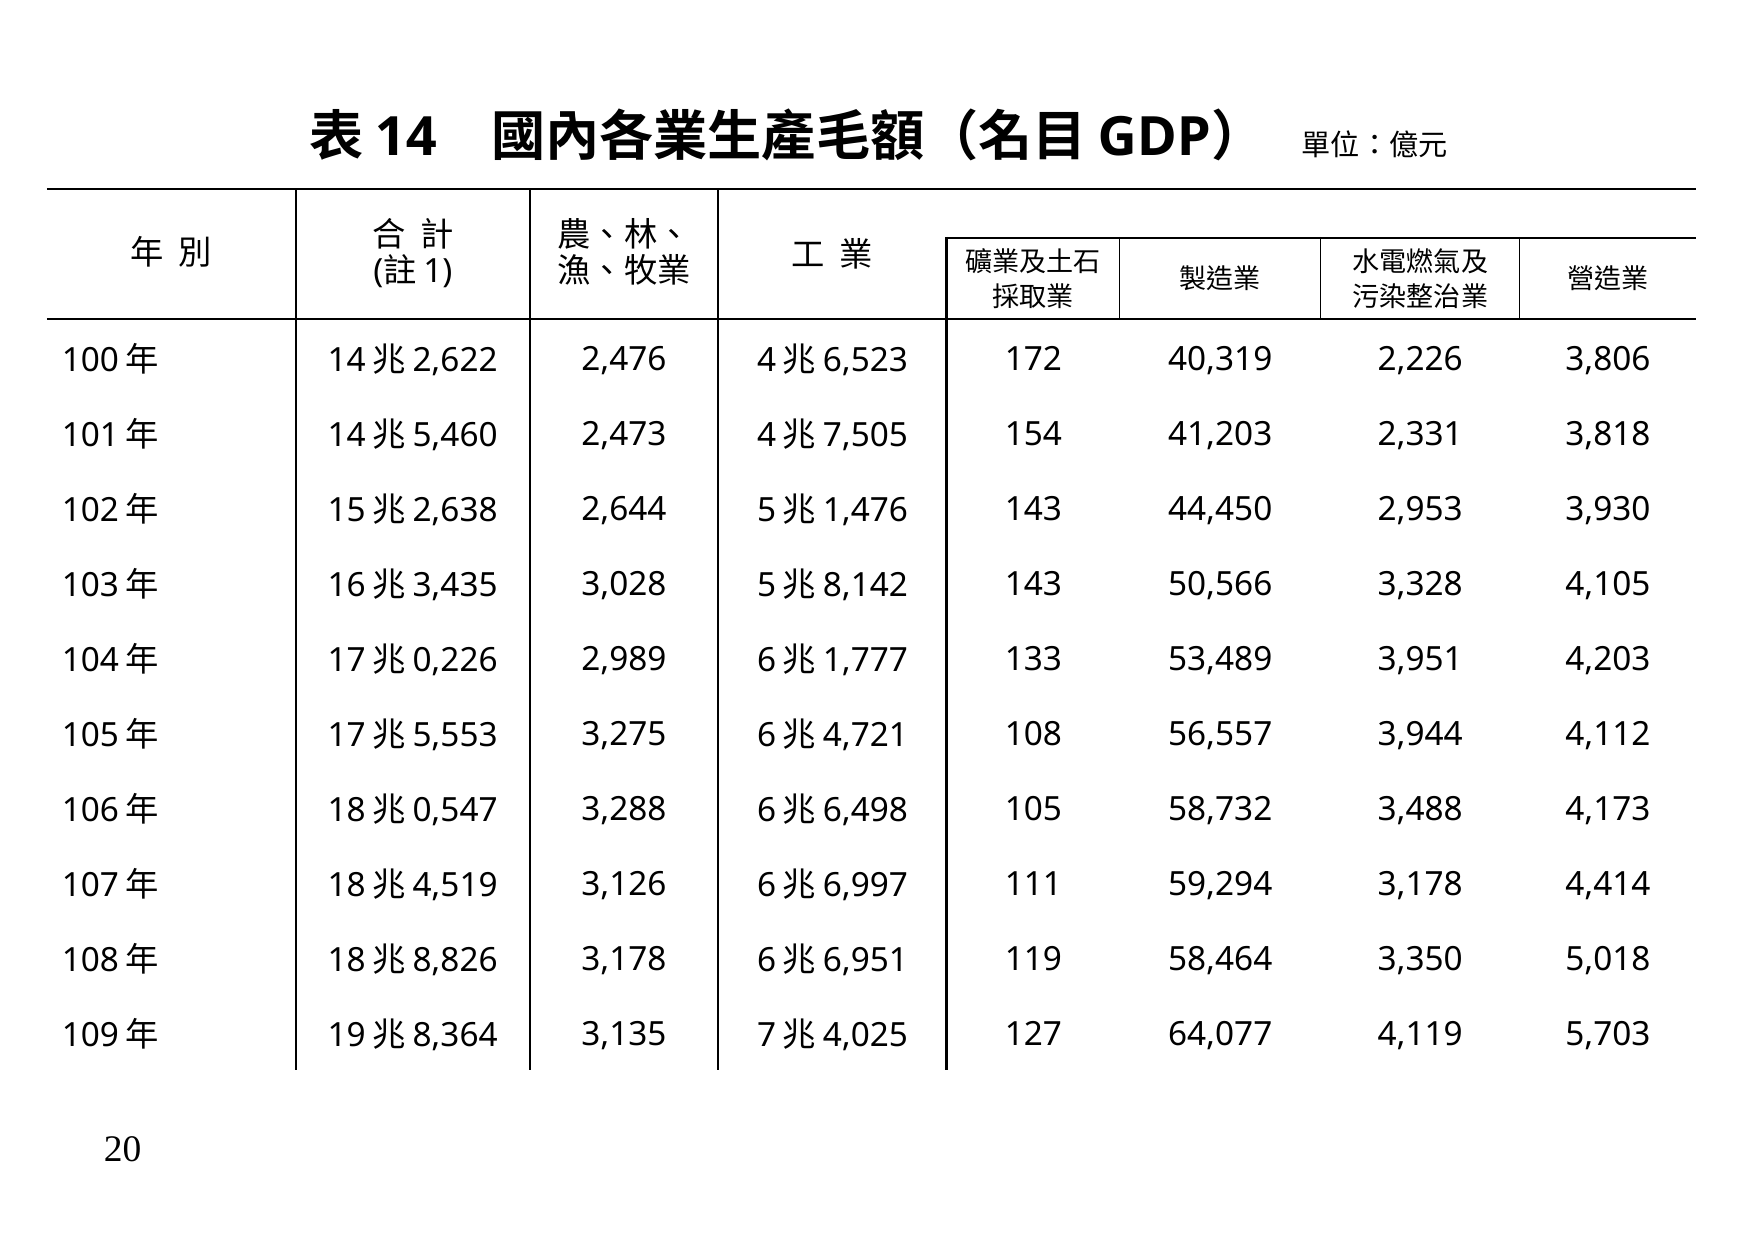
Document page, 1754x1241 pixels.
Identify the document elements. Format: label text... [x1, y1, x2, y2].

table_cell 2,226 [1320, 320, 1520, 395]
table_cell 17兆0,226 [297, 620, 529, 695]
table_cell 154 [948, 395, 1119, 470]
table_cell 18兆8,826 [297, 920, 529, 995]
table_cell 18兆0,547 [297, 770, 529, 845]
table_cell 101年 [47, 395, 295, 470]
table_cell 58,464 [1120, 920, 1320, 995]
table_cell 6兆6,498 [719, 770, 945, 845]
table_cell 4,119 [1320, 995, 1520, 1070]
table_cell 50,566 [1120, 545, 1320, 620]
table_cell 2,989 [531, 620, 717, 695]
table_cell 143 [948, 545, 1119, 620]
subtitle 表14 國內各業生產毛額（名目GDP） 單位：億元 [103, 76, 1639, 188]
table_cell 108年 [47, 920, 295, 995]
table_cell 6兆1,777 [719, 620, 945, 695]
table_cell 3,135 [531, 995, 717, 1070]
table_header 合 計 (註1) [297, 190, 529, 318]
table_cell 102年 [47, 470, 295, 545]
table_cell 18兆4,519 [297, 845, 529, 920]
table_cell 2,644 [531, 470, 717, 545]
table_cell 40,319 [1120, 320, 1320, 395]
table_cell 56,557 [1120, 695, 1320, 770]
table_cell 2,953 [1320, 470, 1520, 545]
table_cell 100年 [47, 320, 295, 395]
table_header 年 別 [47, 190, 295, 318]
table_cell 5,018 [1520, 920, 1696, 995]
table_cell 5兆1,476 [719, 470, 945, 545]
table_cell 64,077 [1120, 995, 1320, 1070]
table_cell 44,450 [1120, 470, 1320, 545]
table_cell 105年 [47, 695, 295, 770]
table_cell 4,203 [1520, 620, 1696, 695]
table_cell 19兆8,364 [297, 995, 529, 1070]
table_cell 58,732 [1120, 770, 1320, 845]
table_cell 103年 [47, 545, 295, 620]
table_header 農、林、 漁、牧業 [531, 190, 717, 318]
table_cell 109年 [47, 995, 295, 1070]
table_cell 3,328 [1320, 545, 1520, 620]
table_header 工 業 [719, 190, 946, 318]
table_cell 3,028 [531, 545, 717, 620]
table_cell 107年 [47, 845, 295, 920]
table_cell 3,178 [531, 920, 717, 995]
table_cell 6兆6,997 [719, 845, 945, 920]
table_cell 營造業 [1520, 239, 1696, 318]
table_cell 14兆5,460 [297, 395, 529, 470]
table_cell 127 [948, 995, 1119, 1070]
table_cell 6兆4,721 [719, 695, 945, 770]
table_cell 59,294 [1120, 845, 1320, 920]
table_cell 水電燃氣及 污染整治業 [1321, 239, 1519, 318]
table_cell 111 [948, 845, 1119, 920]
table_cell 4兆6,523 [719, 320, 945, 395]
table_cell 41,203 [1120, 395, 1320, 470]
table_cell 14兆2,622 [297, 320, 529, 395]
table_cell 2,473 [531, 395, 717, 470]
table_cell 133 [948, 620, 1119, 695]
table_cell 3,126 [531, 845, 717, 920]
table_cell 礦業及土石 採取業 [948, 239, 1119, 318]
table_cell 17兆5,553 [297, 695, 529, 770]
table_cell 4,414 [1520, 845, 1696, 920]
table_cell 製造業 [1120, 239, 1320, 318]
table_cell 2,331 [1320, 395, 1520, 470]
table_cell 105 [948, 770, 1119, 845]
table_cell 3,178 [1320, 845, 1520, 920]
table_cell 2,476 [531, 320, 717, 395]
table_cell 7兆4,025 [719, 995, 945, 1070]
table_cell 4,105 [1520, 545, 1696, 620]
table_cell 3,275 [531, 695, 717, 770]
table_cell 106年 [47, 770, 295, 845]
table_cell 4,173 [1520, 770, 1696, 845]
table_cell 5,703 [1520, 995, 1696, 1070]
table_cell 3,951 [1320, 620, 1520, 695]
table_cell 119 [948, 920, 1119, 995]
table_cell 16兆3,435 [297, 545, 529, 620]
table_cell 3,944 [1320, 695, 1520, 770]
table_cell 3,806 [1520, 320, 1696, 395]
table_cell 172 [948, 320, 1119, 395]
table_cell 5兆8,142 [719, 545, 945, 620]
table_cell 3,818 [1520, 395, 1696, 470]
table_cell 53,489 [1120, 620, 1320, 695]
table_cell 3,930 [1520, 470, 1696, 545]
table_cell 3,350 [1320, 920, 1520, 995]
table_cell 15兆2,638 [297, 470, 529, 545]
table_cell 4,112 [1520, 695, 1696, 770]
table_cell 3,288 [531, 770, 717, 845]
table_cell 6兆6,951 [719, 920, 945, 995]
table_cell 104年 [47, 620, 295, 695]
table_header [946, 190, 1696, 237]
table_cell 4兆7,505 [719, 395, 945, 470]
table_cell 143 [948, 470, 1119, 545]
table_cell 3,488 [1320, 770, 1520, 845]
table_cell 108 [948, 695, 1119, 770]
